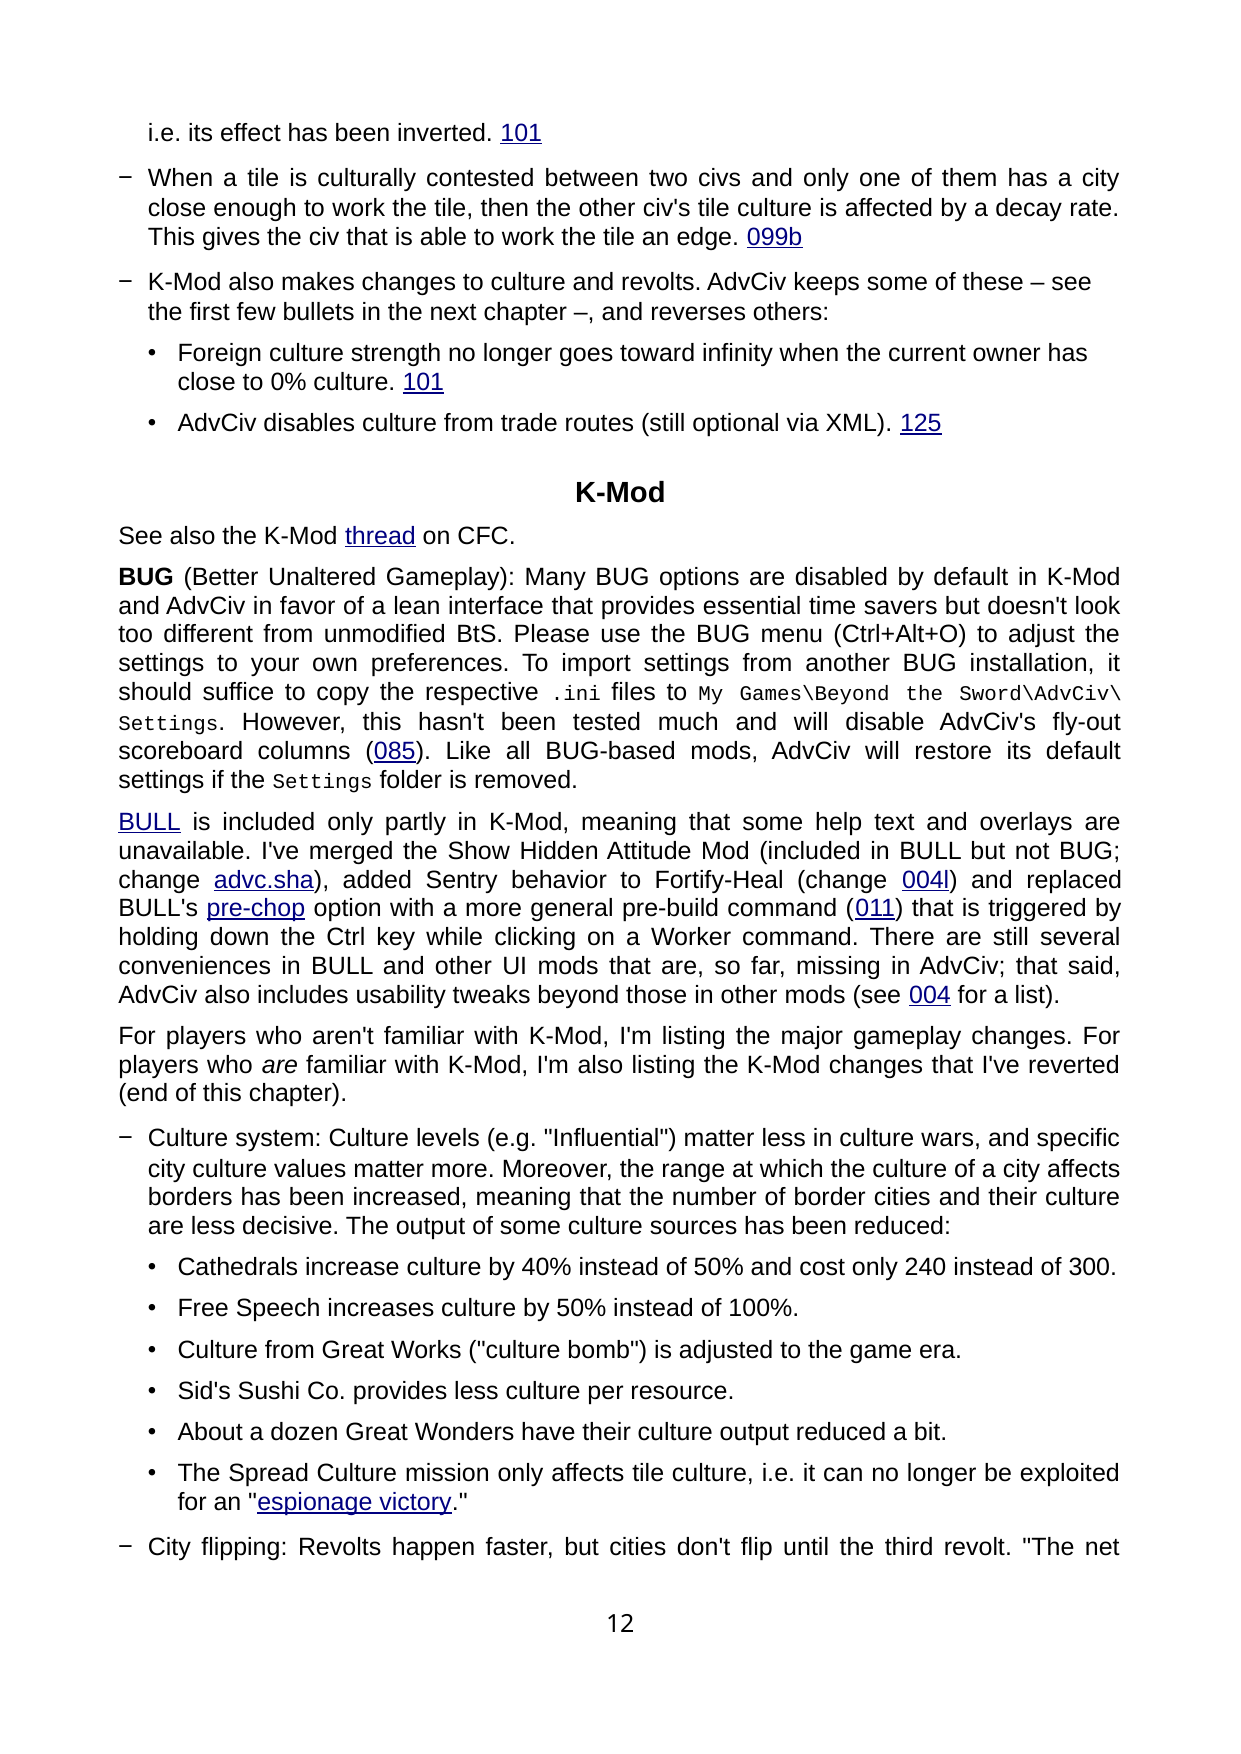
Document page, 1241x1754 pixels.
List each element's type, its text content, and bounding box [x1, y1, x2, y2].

list Cathedrals increase culture by 40% instead of 50% and cost only 240 instead of 300. [148, 1252, 1122, 1281]
text See also the K-Mod thread on CFC. [118, 521, 1122, 549]
list The Spread Culture mission only affects tile culture, i.e. it can no longer be exploited for an "espionage victory." [148, 1458, 1122, 1516]
list AdvCiv disables culture from trade routes (still optional via XML). 125 [148, 408, 1122, 437]
list Culture system: Culture levels (e.g. "Influential") matter less in culture wars, and specific city culture values matter more. Moreover, the range at which the culture of a city affects borders has been increased, meaning that the number of border cities and their culture are less decisive. The output of some culture sources has been reduced: [118, 1119, 1122, 1240]
list Free Speech increases culture by 50% instead of 100%. [148, 1293, 1122, 1322]
text For players who aren't familiar with K-Mod, I'm listing the major gameplay changes. For players who are familiar with K-Mod, I'm also listing the K-Mod changes that I've reverted (end of this chapter). [118, 1021, 1122, 1107]
list City flipping: Revolts happen faster, but cities don't flip until the third revolt. "The net [118, 1528, 1122, 1562]
list Sid's Sushi Co. provides less culture per resource. [148, 1376, 1122, 1405]
list About a dozen Great Wonders have their culture output reduced a bit. [148, 1417, 1122, 1446]
list K-Mod also makes changes to culture and revolts. AdvCiv keeps some of these – see the first few bullets in the next chapter –, and reverses others: [118, 263, 1122, 326]
text BULL is included only partly in K-Mod, meaning that some help text and overlays are unavailable. I've merged the Show Hidden Attitude Mod (included in BULL but not BUG; change advc.sha), added Sentry behavior to Fortify-Heal (change 004l) and replaced BULL's pre-chop option with a more general pre-build command (011) that is triggered by holding down the Ctrl key while clicking on a Worker command. There are still several conveniences in BULL and other UI mods that are, so far, missing in AdvCiv; that said, AdvCiv also includes usability tweaks beyond those in other mods (see 004 for a list). [118, 807, 1122, 1008]
list Foreign culture strength no longer goes toward infinity when the current owner has close to 0% culture. 101 [148, 338, 1122, 396]
subtitle K-Mod [118, 475, 1122, 508]
list i.e. its effect has been inverted. 101 [118, 118, 1122, 147]
list Culture from Great Works ("culture bomb") is adjusted to the game era. [148, 1335, 1122, 1363]
list When a tile is culturally contested between two civs and only one of them has a city close enough to work the tile, then the other civ's tile culture is affected by a decay rate. This gives the civ that is able to work the tile an edge. 099b [118, 159, 1122, 251]
text BUG (Better Unaltered Gameplay): Many BUG options are disabled by default in K-Mod and AdvCiv in favor of a lean interface that provides essential time savers but doesn't look too different from unmodified BtS. Please use the BUG menu (Ctrl+Alt+O) to adjust the settings to your own preferences. To import settings from another BUG installation, it should suffice to copy the respective .ini files to My Games\Beyond the Sword\AdvCiv\Settings. However, this hasn't been tested much and will disable AdvCiv's fly-out scoreboard columns (085). Like all BUG-based mods, AdvCiv will restore its default settings if the Settings folder is removed. [118, 562, 1122, 795]
